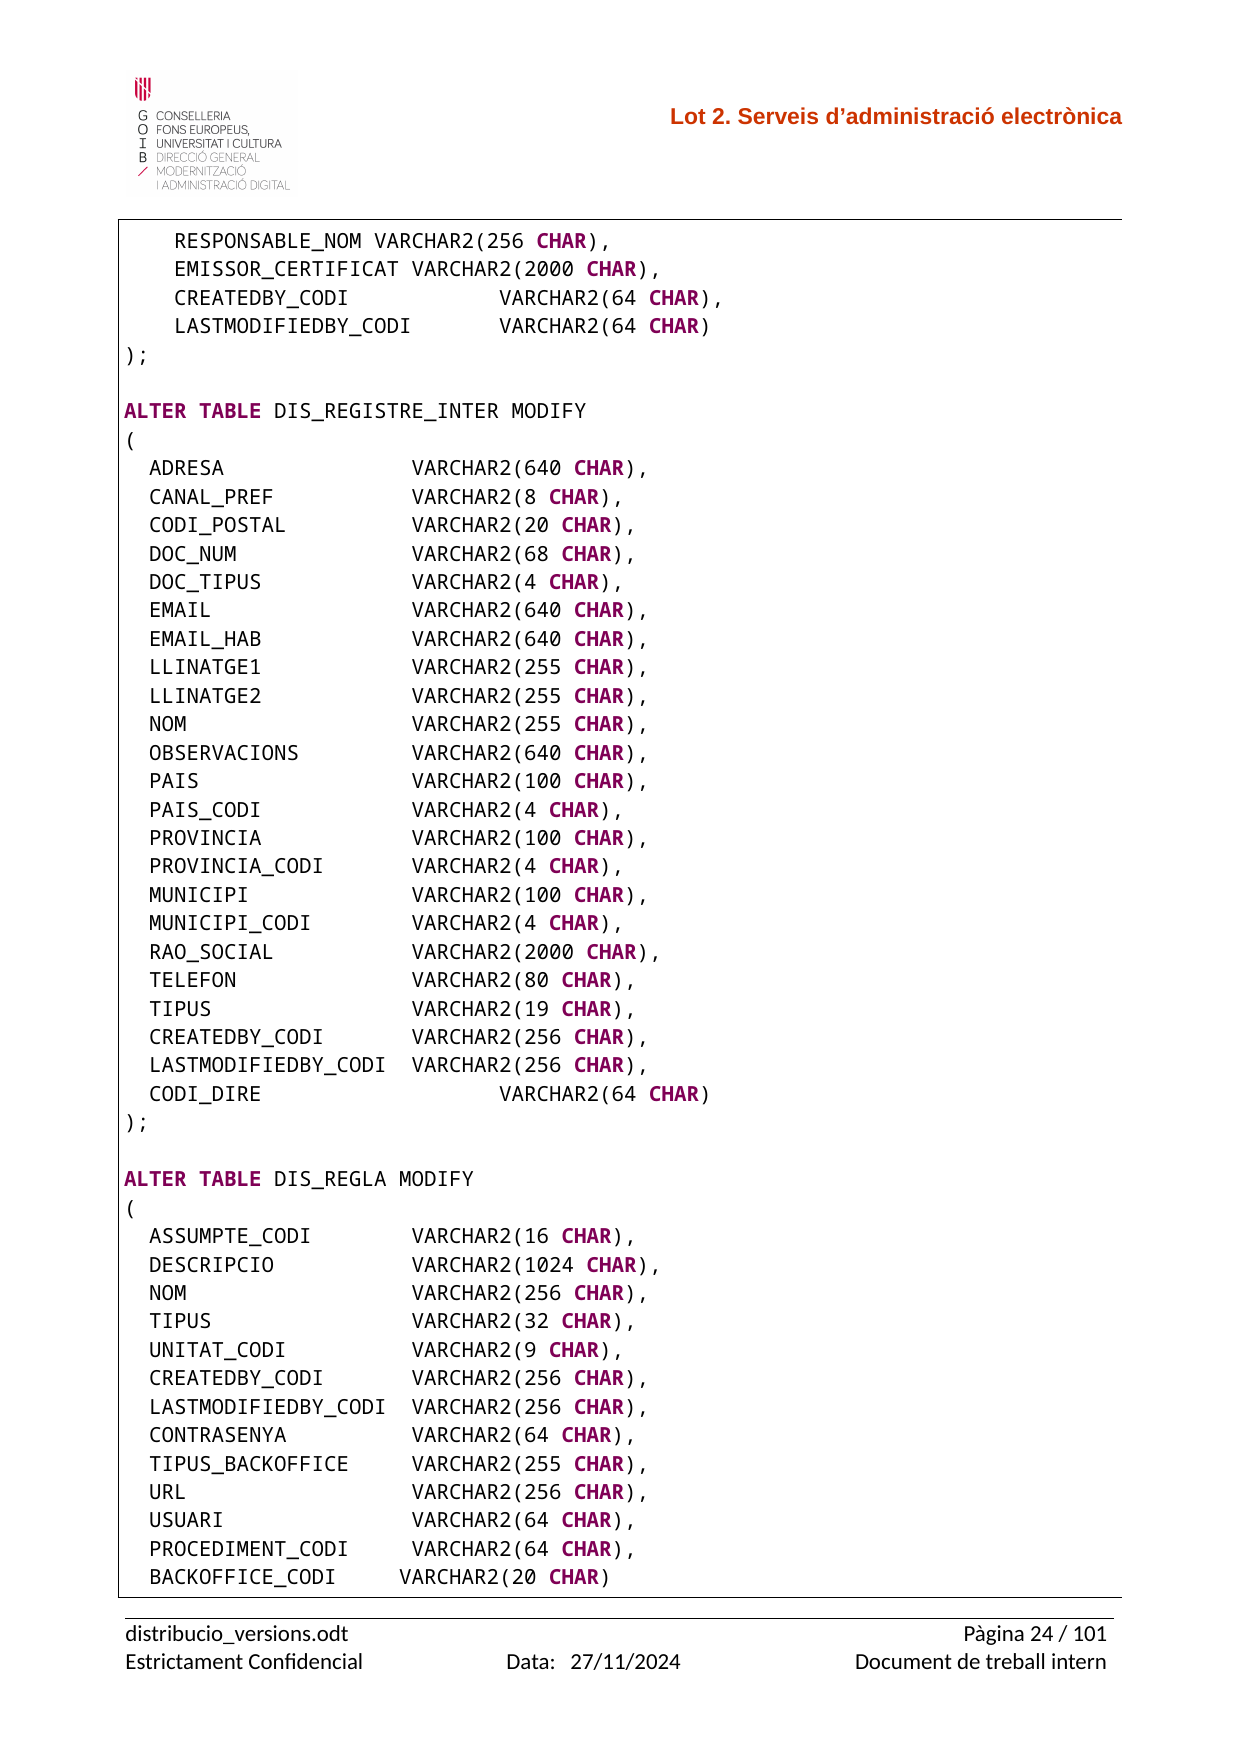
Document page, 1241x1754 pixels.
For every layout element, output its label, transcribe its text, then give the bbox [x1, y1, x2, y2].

picture [126, 70, 299, 197]
table_header RESPONSABLE_NOM VARCHAR2(256 CHAR), EMISSOR_CERTIFICAT VARCHAR2(2000 CHAR), CREATEDBY_CODI VARCHAR2(64 CHAR), LASTMODIFIEDBY_CODI VARCHAR2(64 CHAR) ); ALTER TABLE DIS_REGISTRE_INTER MODIFY ( ADRESA VARCHAR2(640 CHAR), CANAL_PREF VARCHAR2(8 CHAR), CODI_POSTAL VARCHAR2(20 CHAR), DOC_NUM VARCHAR2(68 CHAR), DOC_TIPUS VARCHAR2(4 CHAR), EMAIL VARCHAR2(640 CHAR), EMAIL_HAB VARCHAR2(640 CHAR), LLINATGE1 VARCHAR2(255 CHAR), LLINATGE2 VARCHAR2(255 CHAR), NOM VARCHAR2(255 CHAR), OBSERVACIONS VARCHAR2(640 CHAR), PAIS VARCHAR2(100 CHAR), PAIS_CODI VARCHAR2(4 CHAR), PROVINCIA VARCHAR2(100 CHAR), PROVINCIA_CODI VARCHAR2(4 CHAR), MUNICIPI VARCHAR2(100 CHAR), MUNICIPI_CODI VARCHAR2(4 CHAR), RAO_SOCIAL VARCHAR2(2000 CHAR), TELEFON VARCHAR2(80 CHAR), TIPUS VARCHAR2(19 CHAR), CREATEDBY_CODI VARCHAR2(256 CHAR), LASTMODIFIEDBY_CODI VARCHAR2(256 CHAR), CODI_DIRE VARCHAR2(64 CHAR) ); ALTER TABLE DIS_REGLA MODIFY ( ASSUMPTE_CODI VARCHAR2(16 CHAR), DESCRIPCIO VARCHAR2(1024 CHAR), NOM VARCHAR2(256 CHAR), TIPUS VARCHAR2(32 CHAR), UNITAT_CODI VARCHAR2(9 CHAR), CREATEDBY_CODI VARCHAR2(256 CHAR), LASTMODIFIEDBY_CODI VARCHAR2(256 CHAR), CONTRASENYA VARCHAR2(64 CHAR), TIPUS_BACKOFFICE VARCHAR2(255 CHAR), URL VARCHAR2(256 CHAR), USUARI VARCHAR2(64 CHAR), PROCEDIMENT_CODI VARCHAR2(64 CHAR), BACKOFFICE_CODI VARCHAR2(20 CHAR) [119, 220, 1122, 1597]
